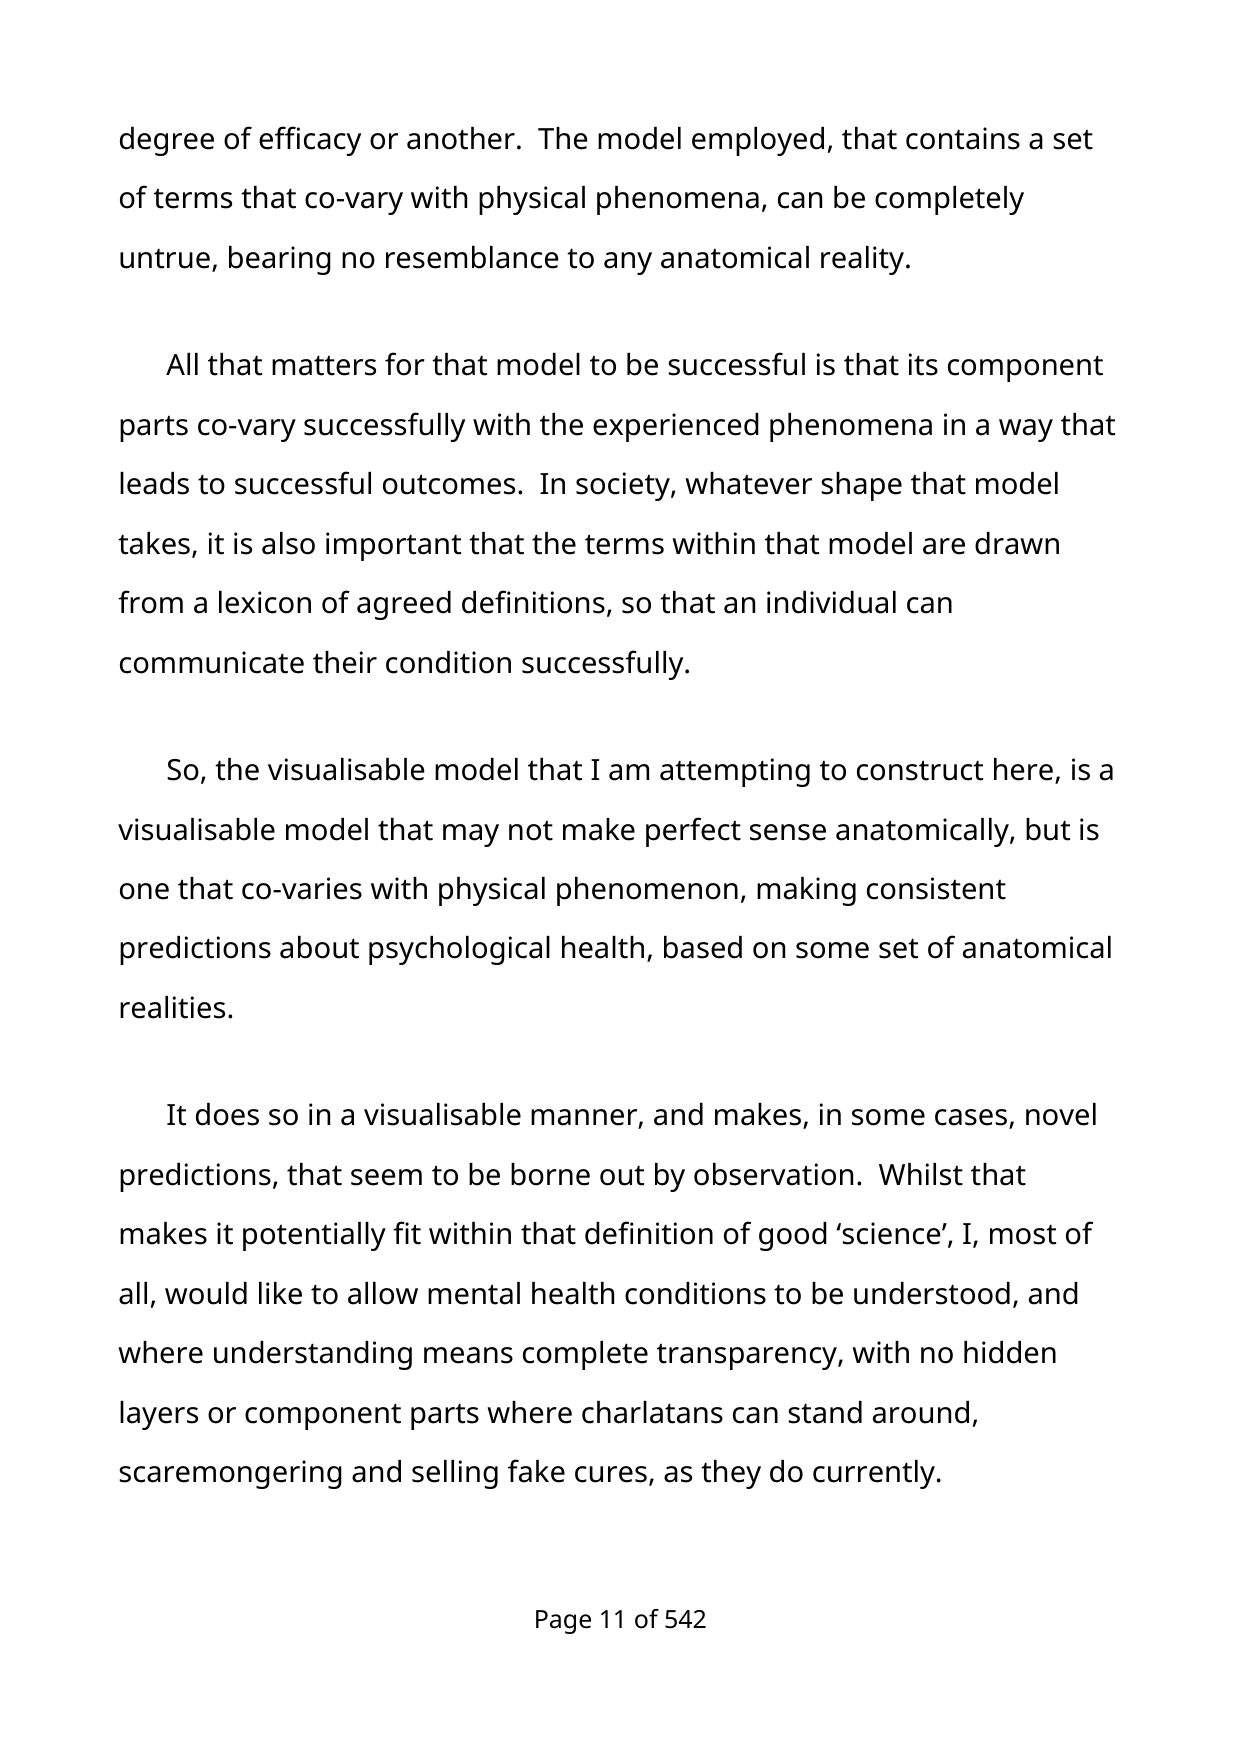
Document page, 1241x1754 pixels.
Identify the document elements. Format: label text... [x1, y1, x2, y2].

text degree of efficacy or another. The model employed, that contains a set of terms that co-vary with physical phenomena, can be completely untrue, bearing no resemblance to any anatomical reality. [118, 118, 1122, 277]
text So, the visualisable model that I am attempting to construct here, is a visualisable model that may not make perfect sense anatomically, but is one that co-varies with physical phenomenon, making consistent predictions about psychological health, based on some set of anatomical realities. [118, 749, 1122, 1027]
text It does so in a visualisable manner, and makes, in some cases, novel predictions, that seem to be borne out by observation. Whilst that makes it potentially fit within that definition of good ‘science’, I, most of all, would like to allow mental health conditions to be understood, and where understanding means complete transparency, with no hidden layers or component parts where charlatans can stand around, scaremongering and selling fake cures, as they do currently. [118, 1094, 1122, 1491]
text All that matters for that model to be successful is that its component parts co-vary successfully with the experienced phenomena in a way that leads to successful outcomes. In society, whatever shape that model takes, it is also important that the terms within that model are drawn from a lexicon of agreed definitions, so that an individual can communicate their condition successfully. [118, 344, 1122, 682]
